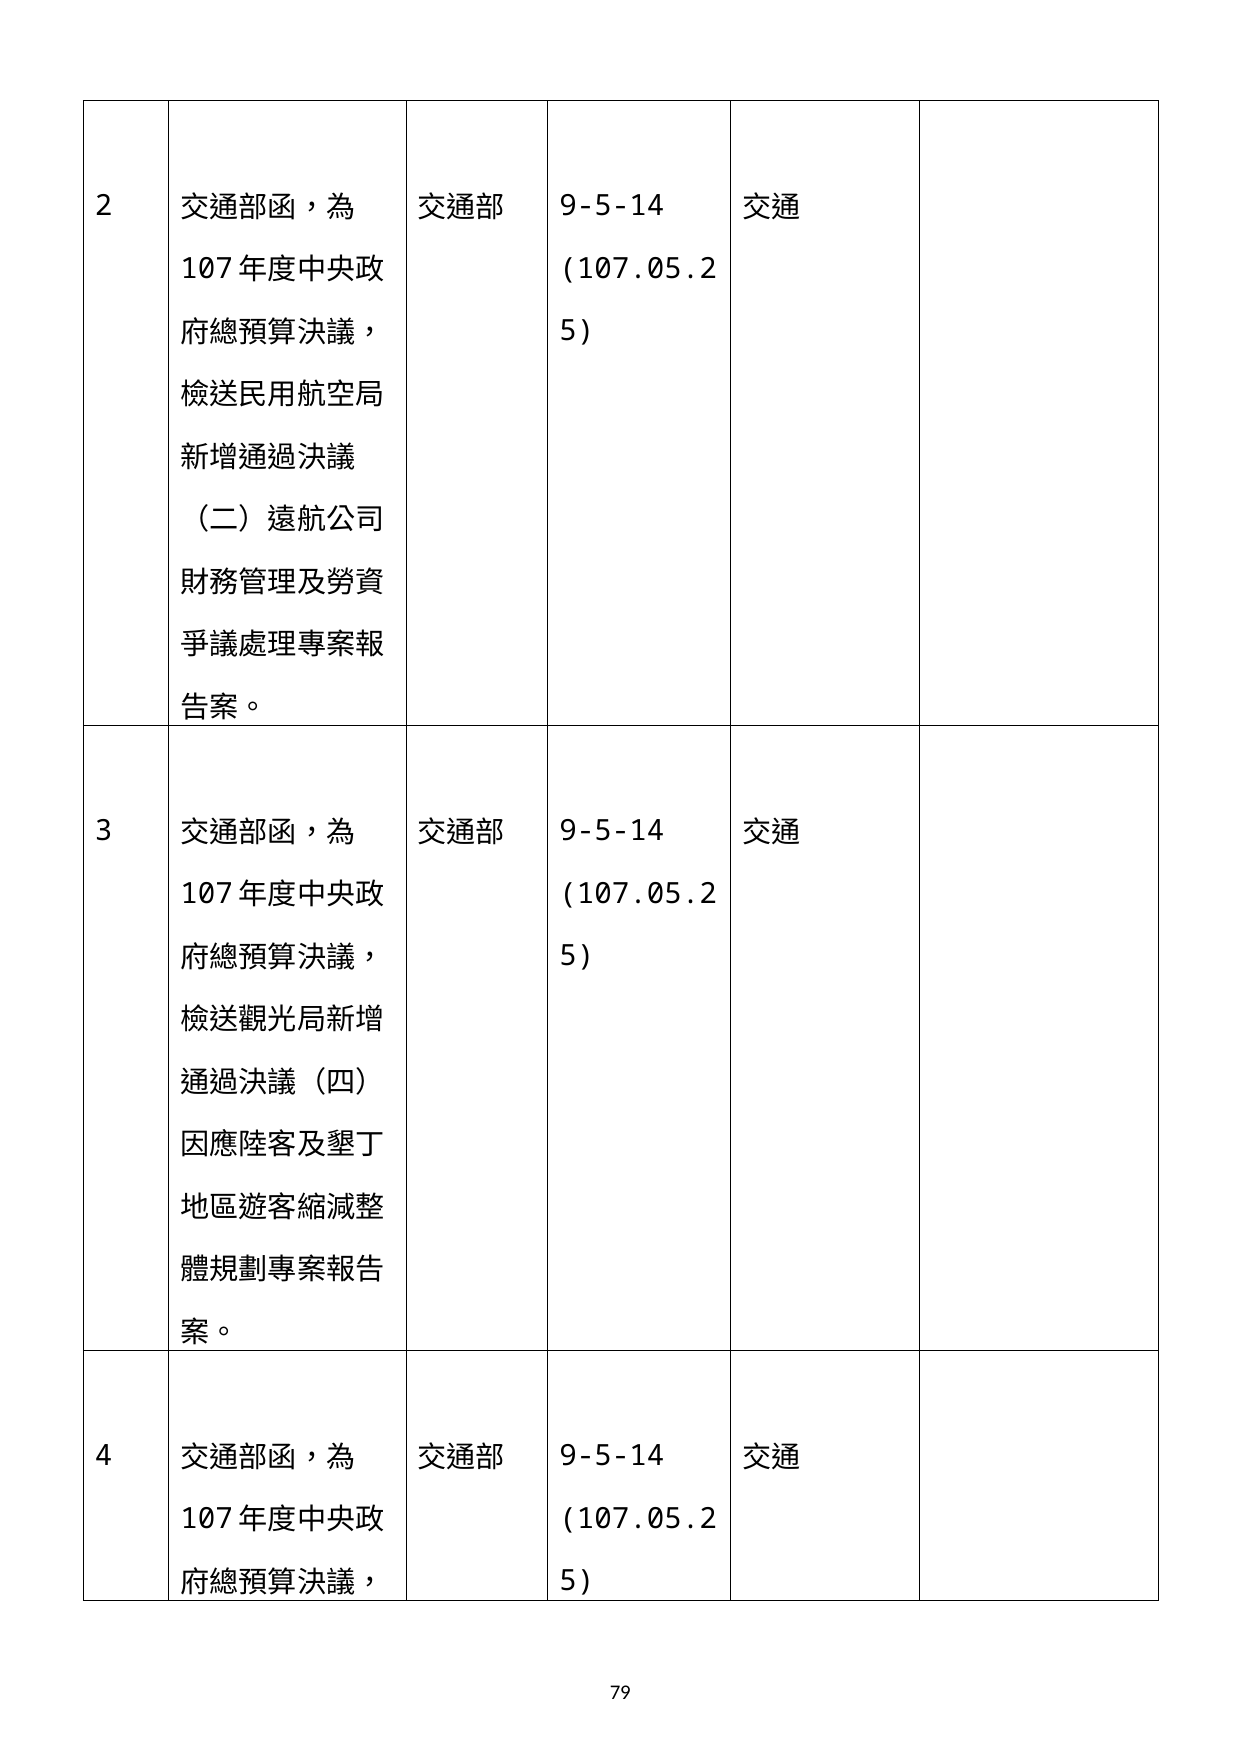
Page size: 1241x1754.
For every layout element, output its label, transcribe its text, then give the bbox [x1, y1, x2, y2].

table_cell 9-5-14 (107.05.25) [548, 726, 730, 1350]
table_cell 3 [84, 726, 168, 1350]
table_cell 交通 [731, 726, 919, 1350]
table_cell 2 [84, 101, 168, 725]
table_cell 交通部函，為107年度中央政府總預算決議， [169, 1351, 406, 1600]
table_cell [920, 101, 1158, 725]
table_cell 交通部函，為107年度中央政府總預算決議，檢送民用航空局新增通過決議（二）遠航公司財務管理及勞資爭議處理專案報告案。 [169, 101, 406, 725]
table_cell 交通 [731, 1351, 919, 1600]
table_cell 交通部 [407, 726, 547, 1350]
table_cell 交通 [731, 101, 919, 725]
table_cell 交通部函，為107年度中央政府總預算決議，檢送觀光局新增通過決議（四）因應陸客及墾丁地區遊客縮減整體規劃專案報告案。 [169, 726, 406, 1350]
table_cell 9-5-14 (107.05.25) [548, 1351, 730, 1600]
table_cell [920, 726, 1158, 1350]
table_cell 交通部 [407, 1351, 547, 1600]
table_cell 9-5-14 (107.05.25) [548, 101, 730, 725]
table_cell 交通部 [407, 101, 547, 725]
table_cell 4 [84, 1351, 168, 1600]
table_cell [920, 1351, 1158, 1600]
